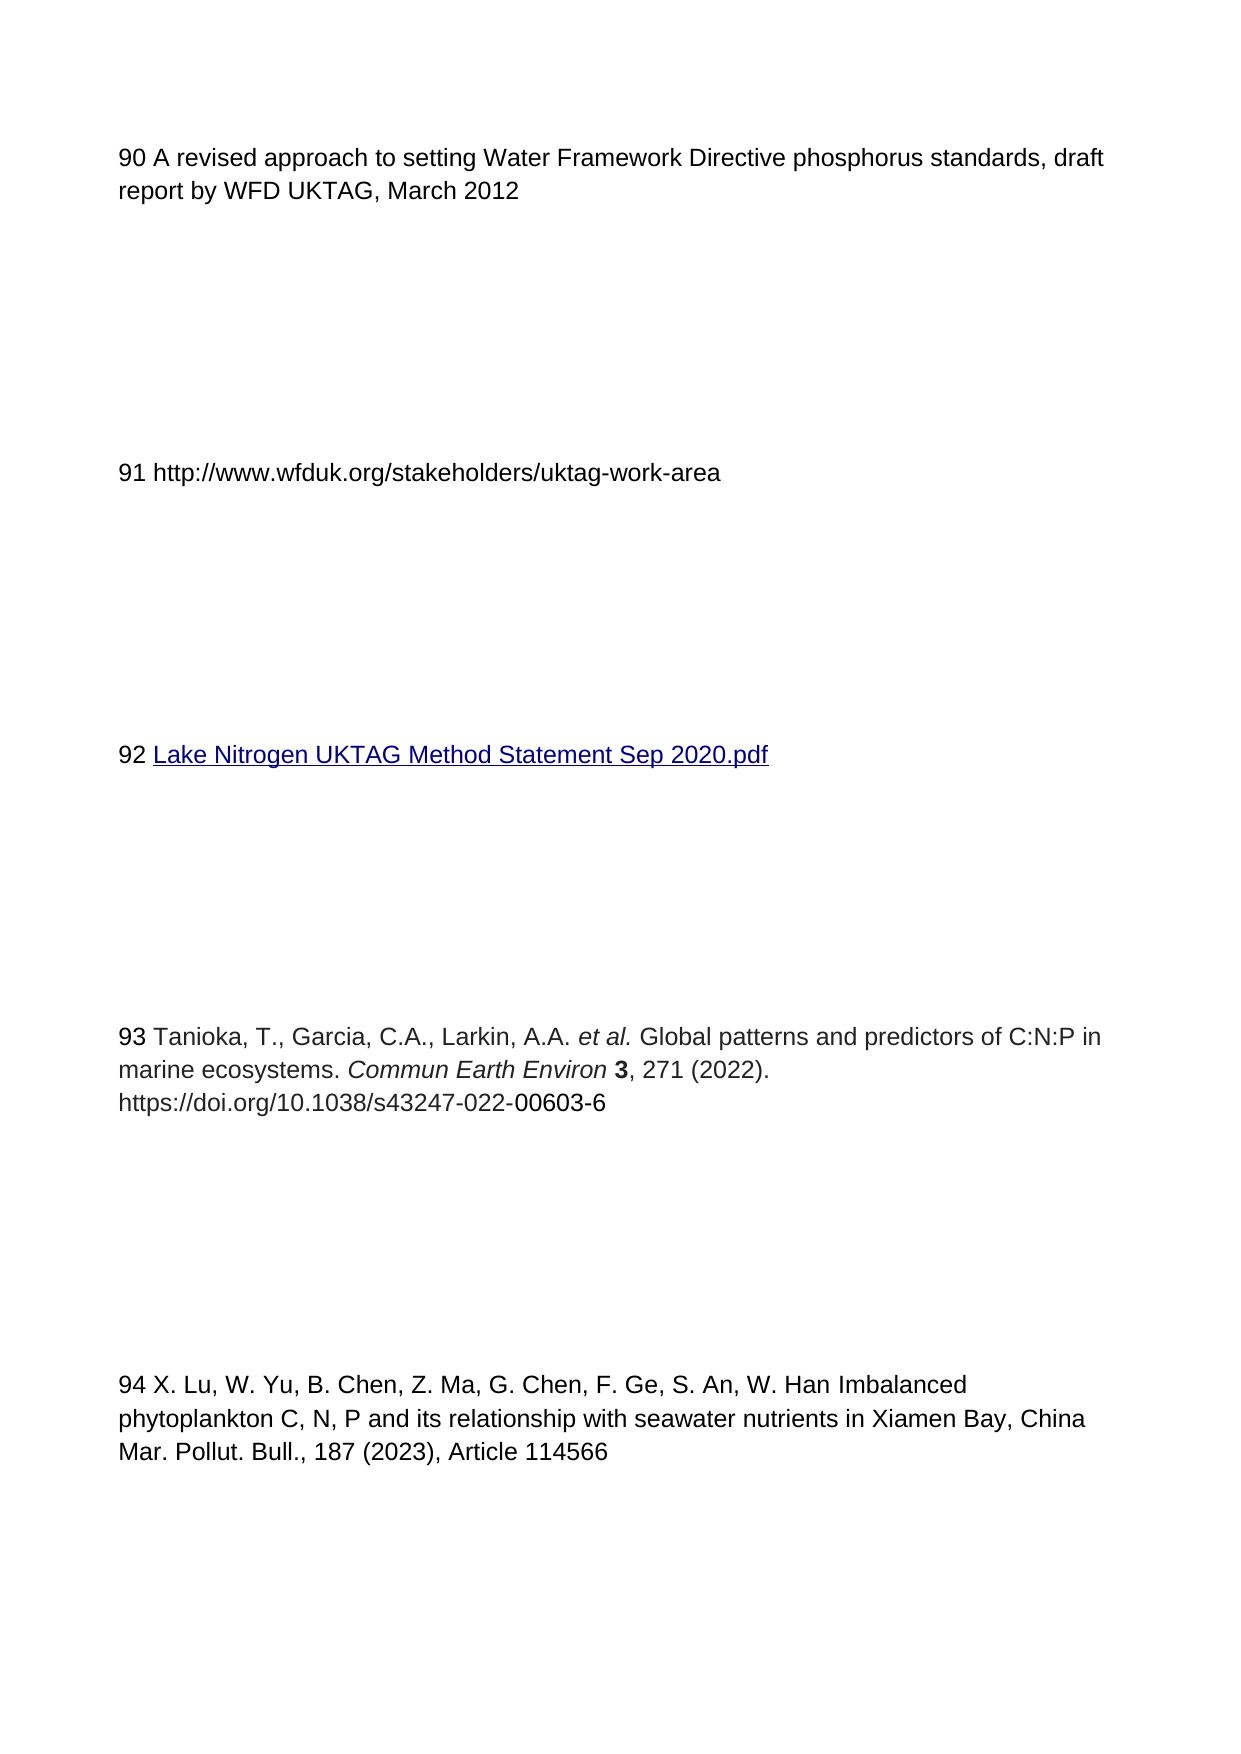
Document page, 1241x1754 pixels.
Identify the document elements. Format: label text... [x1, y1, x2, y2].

text Lake Nitrogen UKTAG Method Statement Sep 2020.pdf [118, 740, 1122, 769]
text Tanioka, T., Garcia, C.A., Larkin, A.A. et al. Global patterns and predictors of C:N:P in marine ecosystems. Commun Earth Environ 3, 271 (2022). https://doi.org/10.1038/s43247-022-00603-6 [118, 1022, 1122, 1117]
text A revised approach to setting Water Framework Directive phosphorus standards, draft report by WFD UKTAG, March 2012 [118, 143, 1122, 205]
text http://www.wfduk.org/stakeholders/uktag-work-area [118, 458, 1122, 487]
text X. Lu, W. Yu, B. Chen, Z. Ma, G. Chen, F. Ge, S. An, W. Han Imbalanced phytoplankton C, N, P and its relationship with seawater nutrients in Xiamen Bay, China Mar. Pollut. Bull., 187 (2023), Article 114566 [118, 1371, 1122, 1465]
